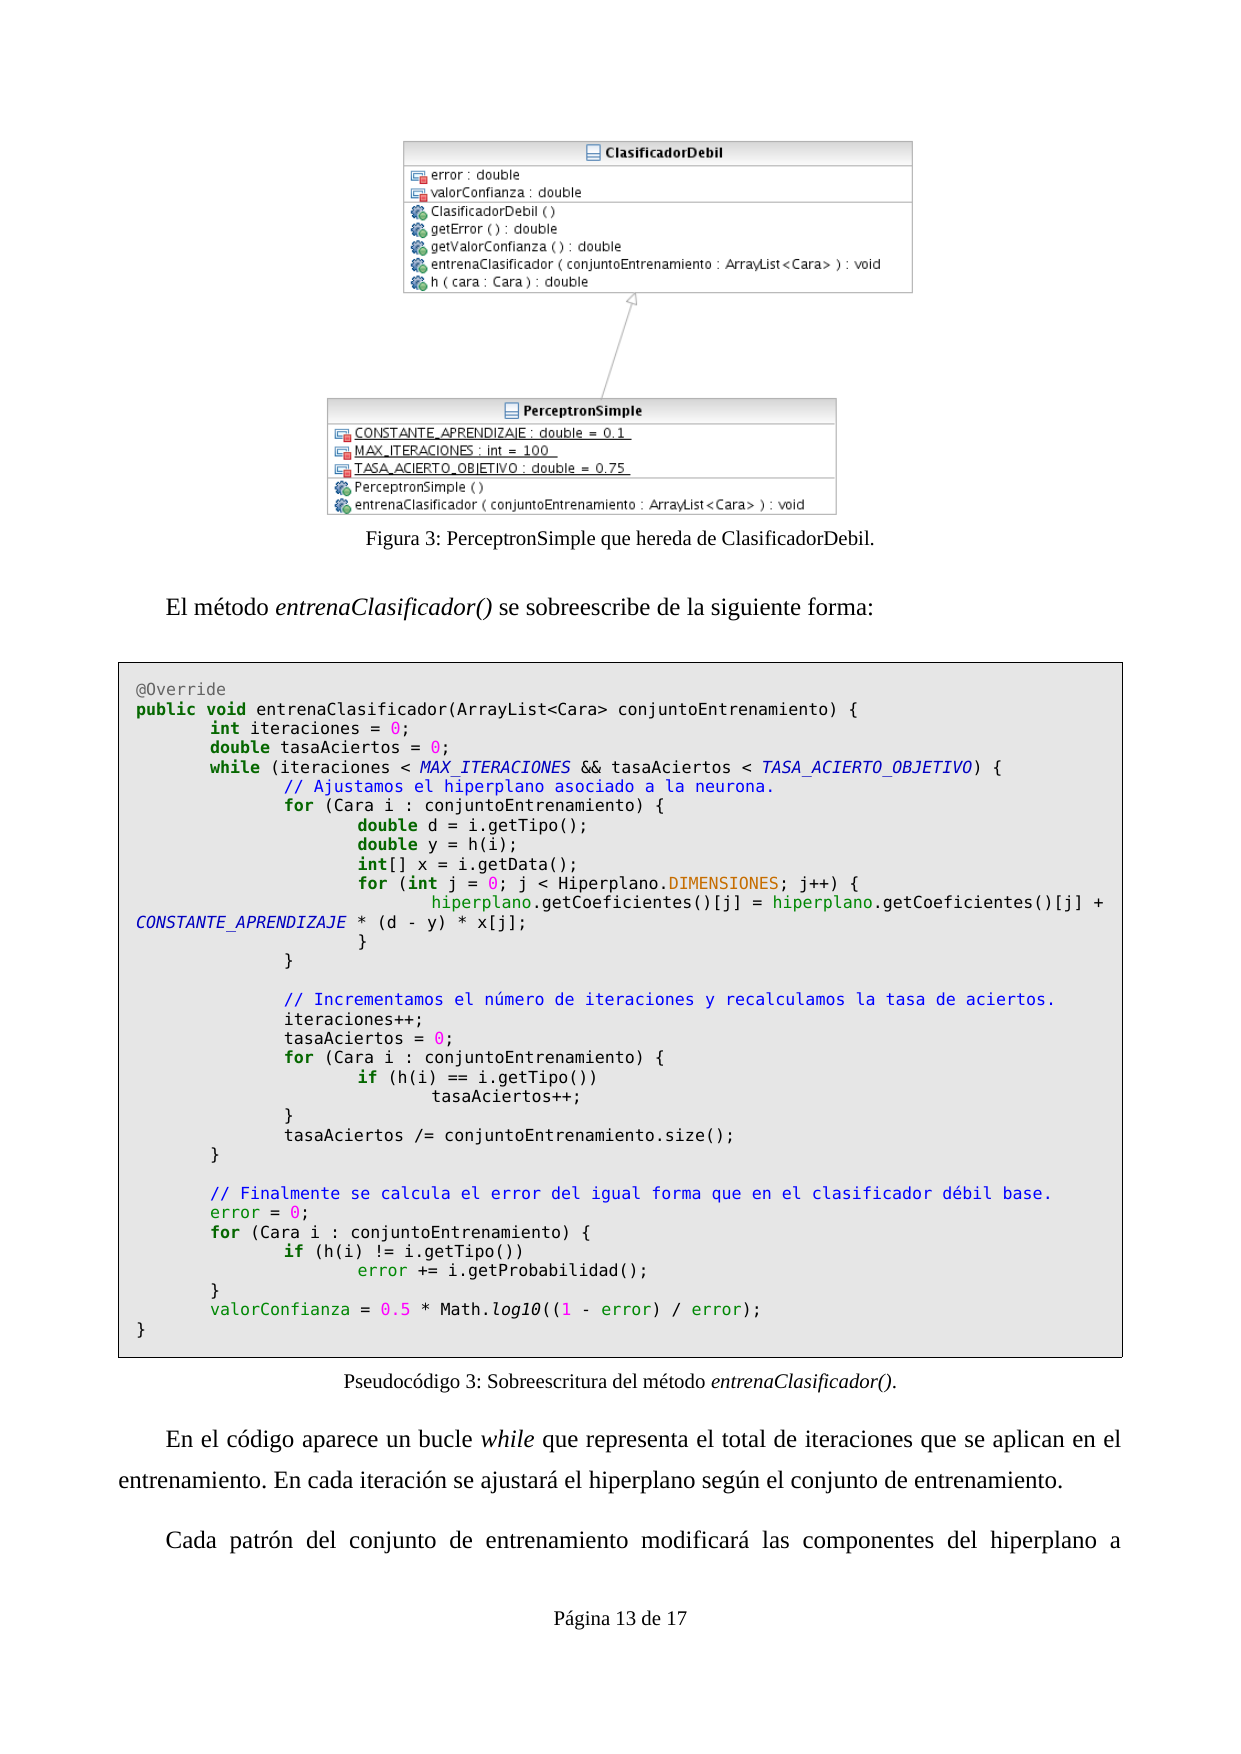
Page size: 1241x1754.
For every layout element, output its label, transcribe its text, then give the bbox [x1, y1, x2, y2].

text Figura 3: PerceptronSimple que hereda de ClasificadorDebil. [317, 526, 923, 550]
text Pseudocódigo 3: Sobreescritura del método entrenaClasificador(). [118, 1369, 1122, 1393]
table_header @Override public void entrenaClasificador(ArrayList<Cara> conjuntoEntrenamiento) { int iteraciones = 0; double tasaAciertos = 0; while (iteraciones < MAX_ITERACIONES && tasaAciertos < TASA_ACIERTO_OBJETIVO) { // Ajustamos el hiperplano asociado a la neurona. for (Cara i : conjuntoEntrenamiento) { double d = i.getTipo(); double y = h(i); int[] x = i.getData(); for (int j = 0; j < Hiperplano.DIMENSIONES; j++) { hiperplano.getCoeficientes()[j] = hiperplano.getCoeficientes()[j] + CONSTANTE_APRENDIZAJE * (d - y) * x[j]; } } // Incrementamos el número de iteraciones y recalculamos la tasa de aciertos. iteraciones++; tasaAciertos = 0; for (Cara i : conjuntoEntrenamiento) { if (h(i) == i.getTipo()) tasaAciertos++; } tasaAciertos /= conjuntoEntrenamiento.size(); } // Finalmente se calcula el error del igual forma que en el clasificador débil base. error = 0; for (Cara i : conjuntoEntrenamiento) { if (h(i) != i.getTipo()) error += i.getProbabilidad(); } valorConfianza = 0.5 * Math.log10((1 - error) / error); } [119, 663, 1122, 1357]
text Cada patrón del conjunto de entrenamiento modificará las componentes del hiperplano a [118, 1515, 1122, 1556]
picture [317, 130, 924, 526]
text El método entrenaClasificador() se sobreescribe de la siguiente forma: [118, 583, 1122, 624]
text En el código aparece un bucle while que representa el total de iteraciones que se aplican en el entrenamiento. En cada iteración se ajustará el hiperplano según el conjunto de entrenamiento. [118, 1414, 1122, 1497]
